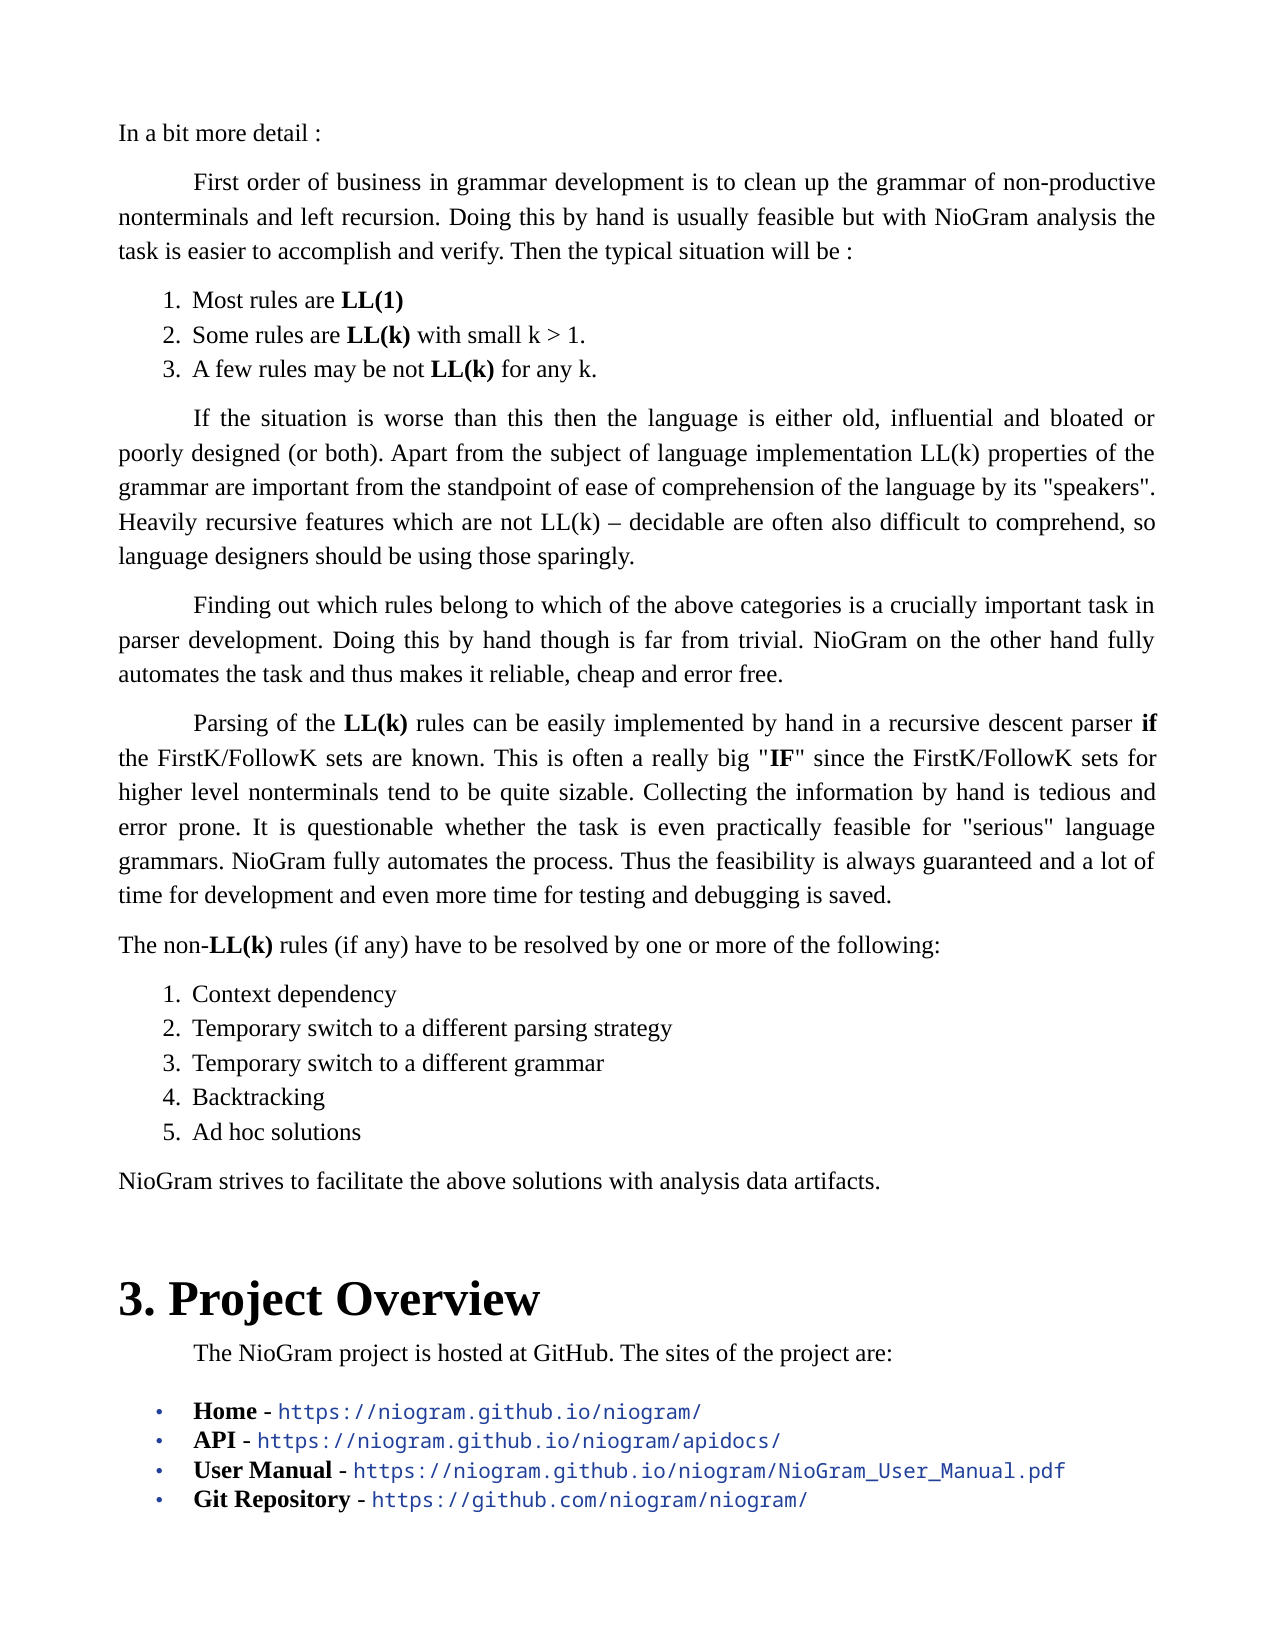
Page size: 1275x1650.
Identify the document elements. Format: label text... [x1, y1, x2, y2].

list User Manual - https://niogram.github.io/niogram/NioGram_User_Manual.pdf [156, 1455, 1157, 1484]
text The non-LL(k) rules (if any) have to be resolved by one or more of the following: [118, 930, 1157, 958]
list Temporary switch to a different grammar [162, 1048, 1157, 1076]
list Home - https://niogram.github.io/niogram/ [156, 1396, 1157, 1426]
list Ad hoc solutions [162, 1117, 1157, 1145]
list Most rules are LL(1) [162, 285, 1157, 314]
list A few rules may be not LL(k) for any k. [162, 354, 1157, 383]
list API - https://niogram.github.io/niogram/apidocs/ [156, 1426, 1157, 1455]
list Temporary switch to a different parsing strategy [162, 1013, 1157, 1042]
text First order of business in grammar development is to clean up the grammar of non-productive nonterminals and left recursion. Doing this by hand is usually feasible but with NioGram analysis the task is easier to accomplish and verify. Then the typical situation will be : [118, 167, 1157, 265]
subtitle 3. Project Overview [118, 1268, 1157, 1326]
list Git Repository - https://github.com/niogram/niogram/ [156, 1484, 1157, 1514]
list Some rules are LL(k) with small k > 1. [162, 320, 1157, 348]
text Parsing of the LL(k) rules can be easily implemented by hand in a recursive descent parser if the FirstK/FollowK sets are known. This is often a really big "IF" since the FirstK/FollowK sets for higher level nonterminals tend to be quite sizable. Collecting the information by hand is tedious and error prone. It is questionable whether the task is even practically feasible for "serious" language grammars. NioGram fully automates the process. Thus the feasibility is always guaranteed and a lot of time for development and even more time for testing and debugging is saved. [118, 708, 1157, 909]
text Finding out which rules belong to which of the above categories is a crucially important task in parser development. Doing this by hand though is far from trivial. NioGram on the other hand fully automates the task and thus makes it reliable, cheap and error free. [118, 590, 1157, 688]
text The NioGram project is hosted at GitHub. The sites of the project are: [118, 1338, 1157, 1367]
text NioGram strives to facilitate the above solutions with analysis data artifacts. [118, 1166, 1157, 1194]
list Context dependency [162, 979, 1157, 1007]
list Backtracking [162, 1082, 1157, 1111]
text In a bit more detail : [118, 118, 1157, 147]
text If the situation is worse than this then the language is either old, influential and bloated or poorly designed (or both). Apart from the subject of language implementation LL(k) properties of the grammar are important from the standpoint of ease of comprehension of the language by its "speakers". Heavily recursive features which are not LL(k) – decidable are often also difficult to comprehend, so language designers should be using those sparingly. [118, 403, 1157, 570]
